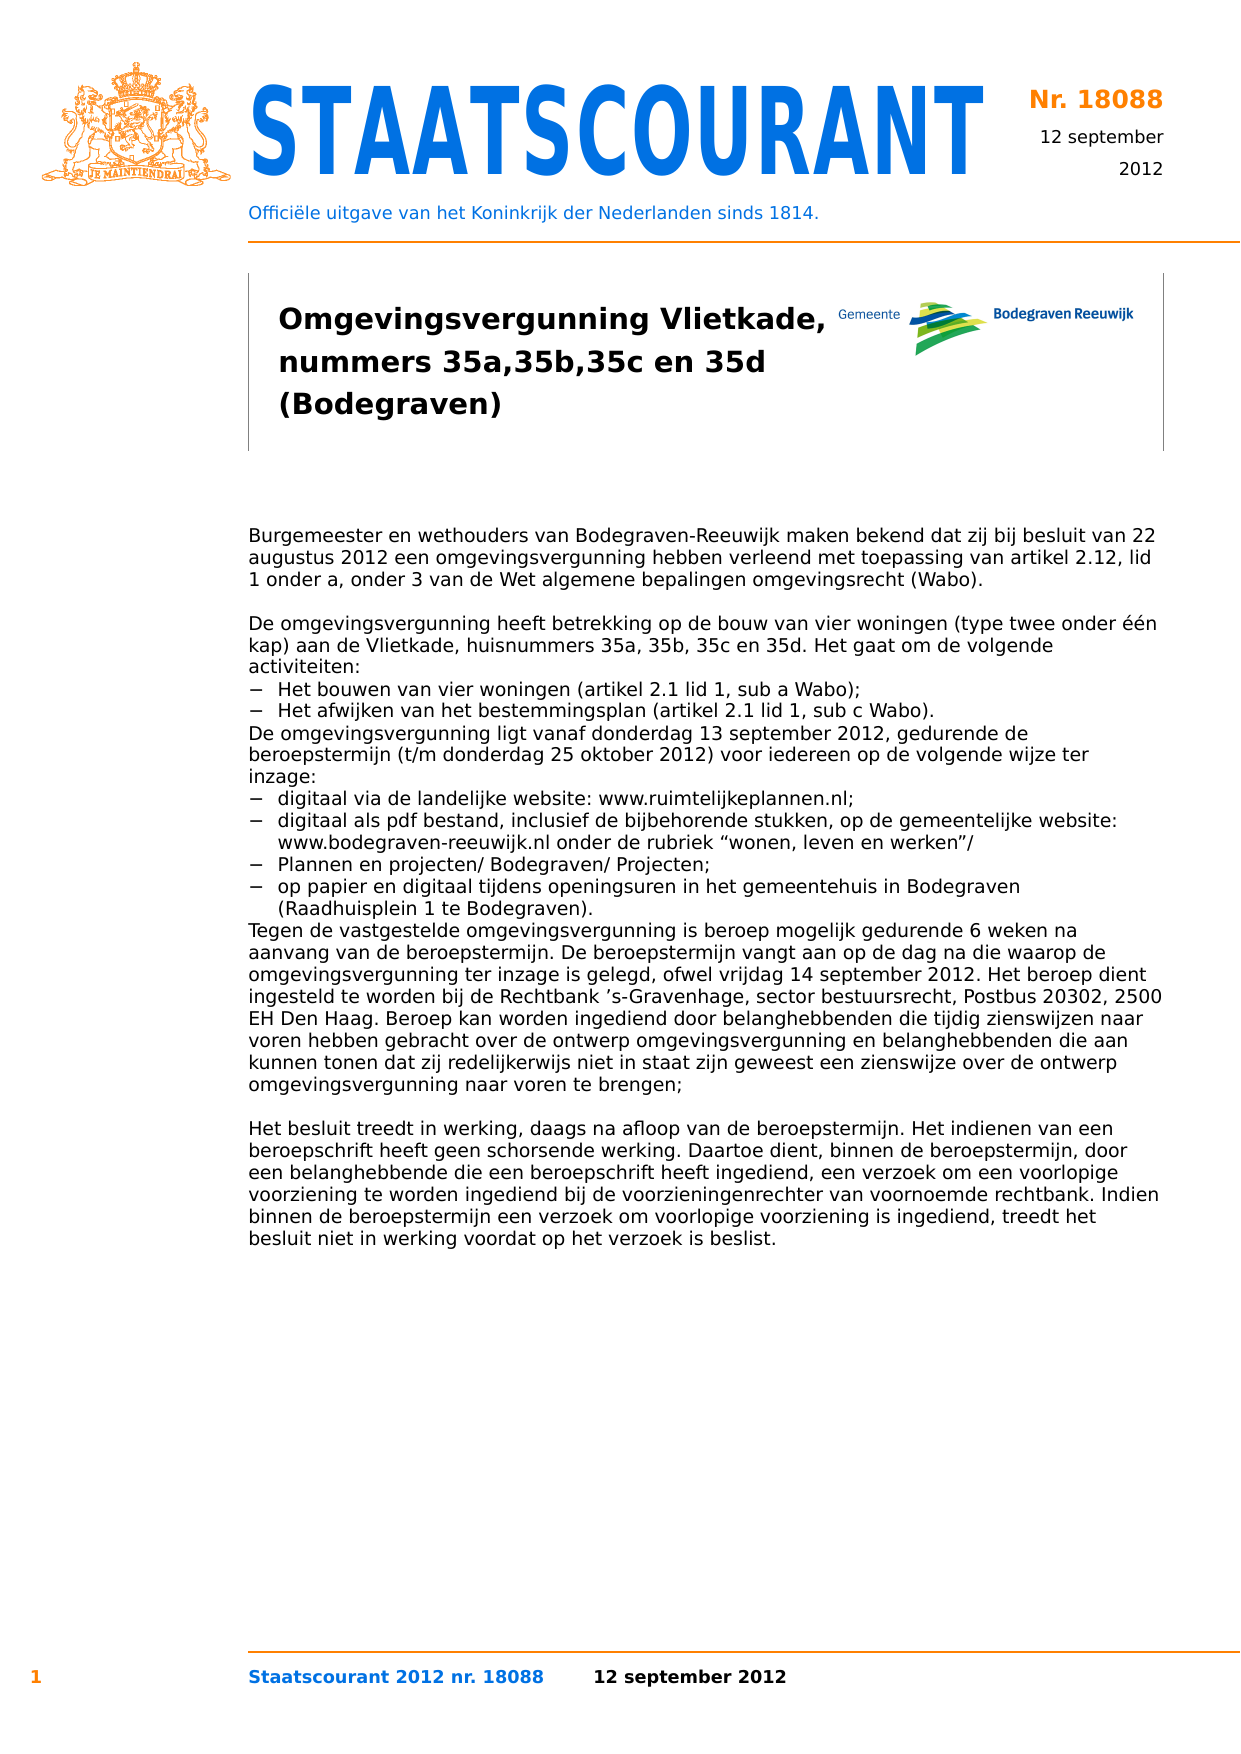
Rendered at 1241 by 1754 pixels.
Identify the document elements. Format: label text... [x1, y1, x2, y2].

table_cell 2012 [998, 153, 1240, 203]
text − Het afwijken van het bestemmingsplan (artikel 2.1 lid 1, sub c Wabo). [248, 700, 1163, 722]
text − digitaal als pdf bestand, inclusief de bijbehorende stukken, op de gemeentelijke website: www.bodegraven-reeuwijk.nl onder de rubriek “wonen, leven en werken”/ [248, 810, 1163, 854]
text Burgemeester en wethouders van Bodegraven-Reeuwijk maken bekend dat zij bij besluit van 22 augustus 2012 een omgevingsvergunning hebben verleend met toepassing van artikel 2.12, lid 1 onder a, onder 3 van de Wet algemene bepalingen omgevingsrecht (Wabo). [248, 525, 1163, 591]
table_header [25, 62, 248, 241]
table_cell 12 september [998, 121, 1240, 153]
text Het besluit treedt in werking, daags na afloop van de beroepstermijn. Het indienen van een beroepschrift heeft geen schorsende werking. Daartoe dient, binnen de beroepstermijn, door een belanghebbende die een beroepschrift heeft ingediend, een verzoek om een voorlopige voorziening te worden ingediend bij de voorzieningenrechter van voornoemde rechtbank. Indien binnen de beroepstermijn een verzoek om voorlopige voorziening is ingediend, treedt het besluit niet in werking voordat op het verzoek is beslist. [248, 1118, 1163, 1250]
text Tegen de vastgestelde omgevingsvergunning is beroep mogelijk gedurende 6 weken na aanvang van de beroepstermijn. De beroepstermijn vangt aan op de dag na die waarop de omgevingsvergunning ter inzage is gelegd, ofwel vrijdag 14 september 2012. Het beroep dient ingesteld te worden bij de Rechtbank ’s-Gravenhage, sector bestuursrecht, Postbus 20302, 2500 EH Den Haag. Beroep kan worden ingediend door belanghebbenden die tijdig zienswijzen naar voren hebben gebracht over de ontwerp omgevingsvergunning en belanghebbenden die aan kunnen tonen dat zij redelijkerwijs niet in staat zijn geweest een zienswijze over de ontwerp omgevingsvergunning naar voren te brengen; [248, 920, 1163, 1096]
text − Plannen en projecten/ Bodegraven/ Projecten; [248, 854, 1163, 876]
table_header STAATSCOURANT [248, 62, 998, 203]
subtitle Omgevingsvergunning Vlietkade, nummers 35a,35b,35c en 35d (Bodegraven) [249, 273, 1163, 451]
text − Het bouwen van vier woningen (artikel 2.1 lid 1, sub a Wabo); [248, 678, 1163, 700]
text − digitaal via de landelijke website: www.ruimtelijkeplannen.nl; [248, 788, 1163, 810]
picture [838, 302, 1134, 356]
text De omgevingsvergunning heeft betrekking op de bouw van vier woningen (type twee onder één kap) aan de Vlietkade, huisnummers 35a, 35b, 35c en 35d. Het gaat om de volgende activiteiten: [248, 612, 1163, 678]
table_header Nr. 18088 [998, 62, 1240, 121]
picture [41, 62, 231, 186]
text De omgevingsvergunning ligt vanaf donderdag 13 september 2012, gedurende de beroepstermijn (t/m donderdag 25 oktober 2012) voor iedereen op de volgende wijze ter inzage: [248, 722, 1163, 788]
text − op papier en digitaal tijdens openingsuren in het gemeentehuis in Bodegraven (Raadhuisplein 1 te Bodegraven). [248, 876, 1163, 920]
table_cell Officiële uitgave van het Koninkrijk der Nederlanden sinds 1814. [248, 203, 1240, 241]
